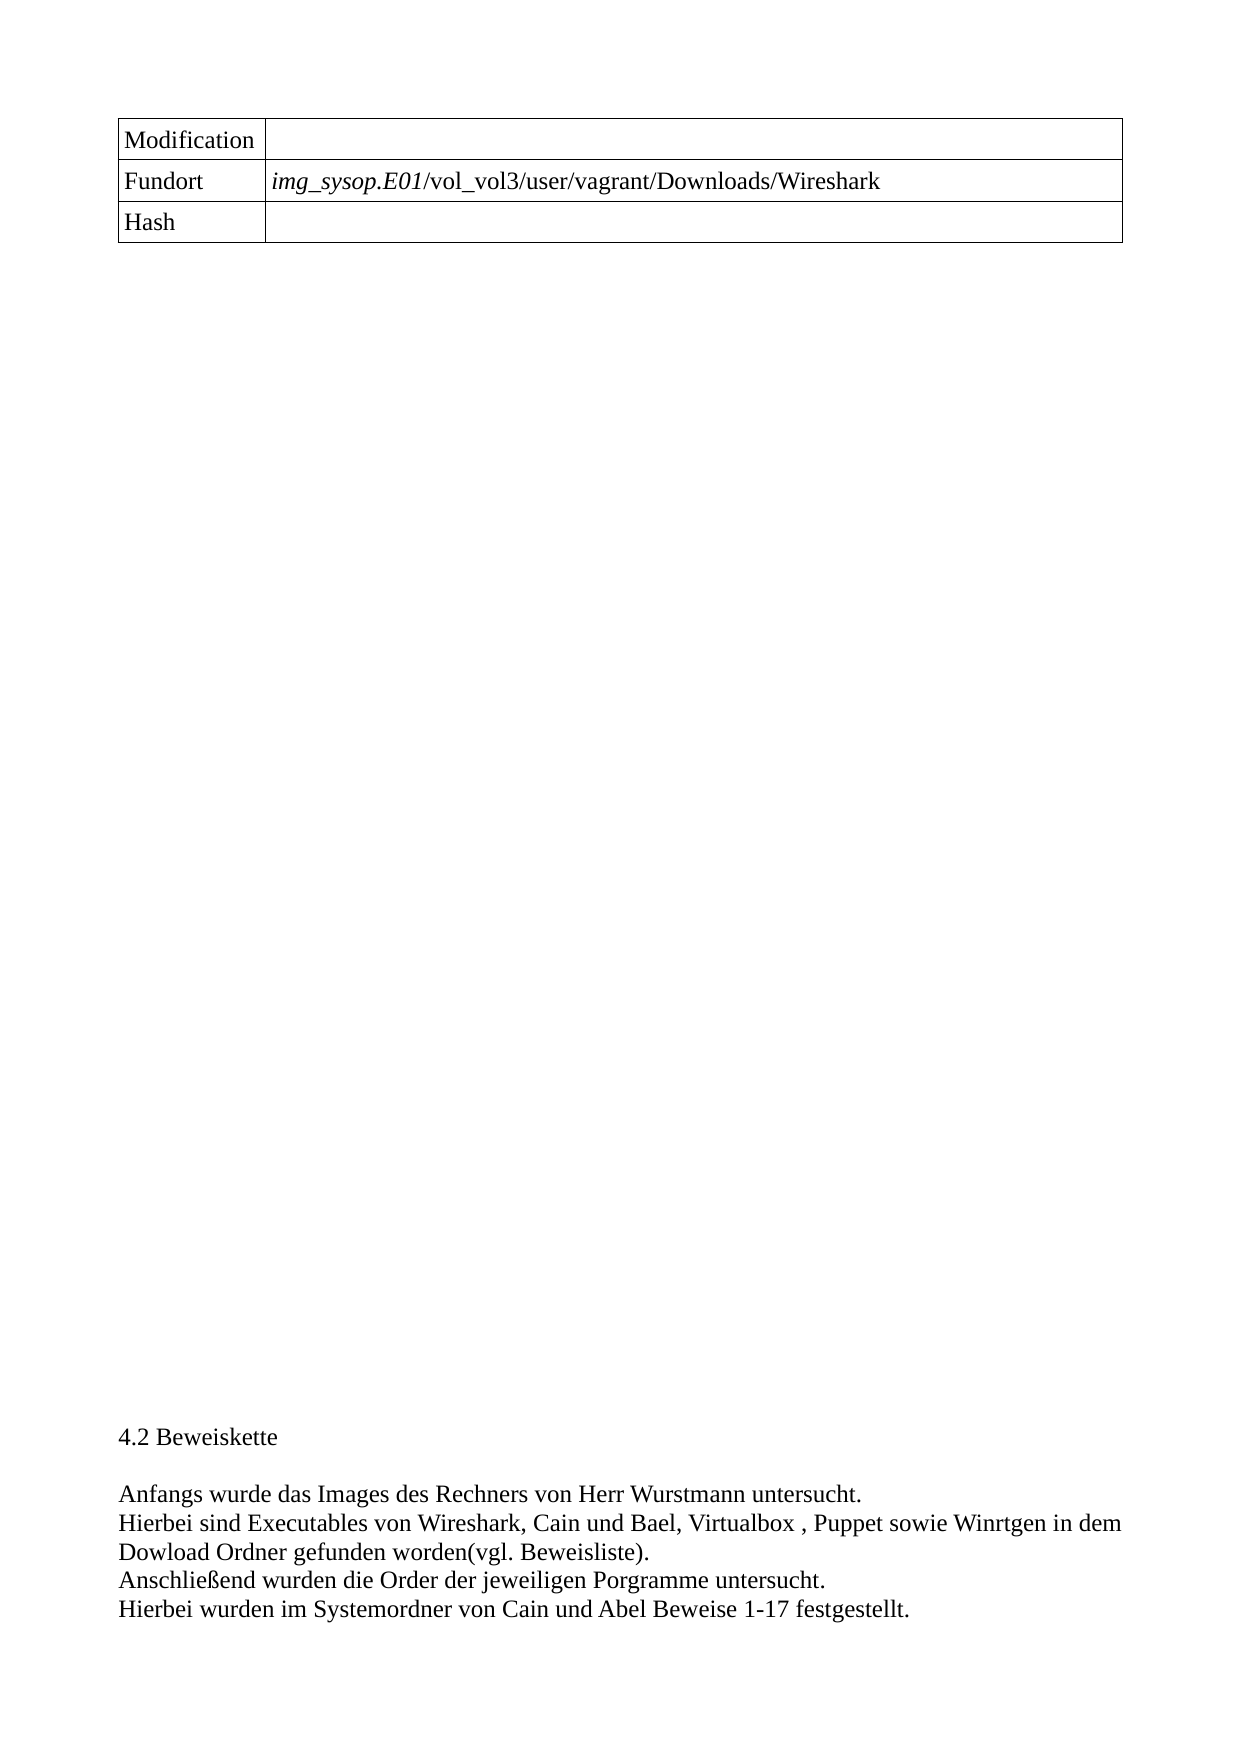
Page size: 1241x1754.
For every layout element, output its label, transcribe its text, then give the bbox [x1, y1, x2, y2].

table_cell [266, 119, 1122, 159]
table_cell [266, 202, 1122, 242]
table_cell Modification [119, 119, 265, 159]
text Hierbei wurden im Systemordner von Cain und Abel Beweise 1-17 festgestellt. [118, 1594, 1122, 1623]
text Anschließend wurden die Order der jeweiligen Porgramme untersucht. [118, 1565, 1122, 1594]
table_cell Hash [119, 202, 265, 242]
table_cell Fundort [119, 160, 265, 201]
table_cell img_sysop.E01/vol_vol3/user/vagrant/Downloads/Wireshark [266, 160, 1122, 201]
text Anfangs wurde das Images des Rechners von Herr Wurstmann untersucht. [118, 1479, 1122, 1508]
text 4.2 Beweiskette [118, 1422, 1122, 1450]
text Hierbei sind Executables von Wireshark, Cain und Bael, Virtualbox , Puppet sowie Winrtgen in dem Dowload Ordner gefunden worden(vgl. Beweisliste). [118, 1508, 1122, 1565]
